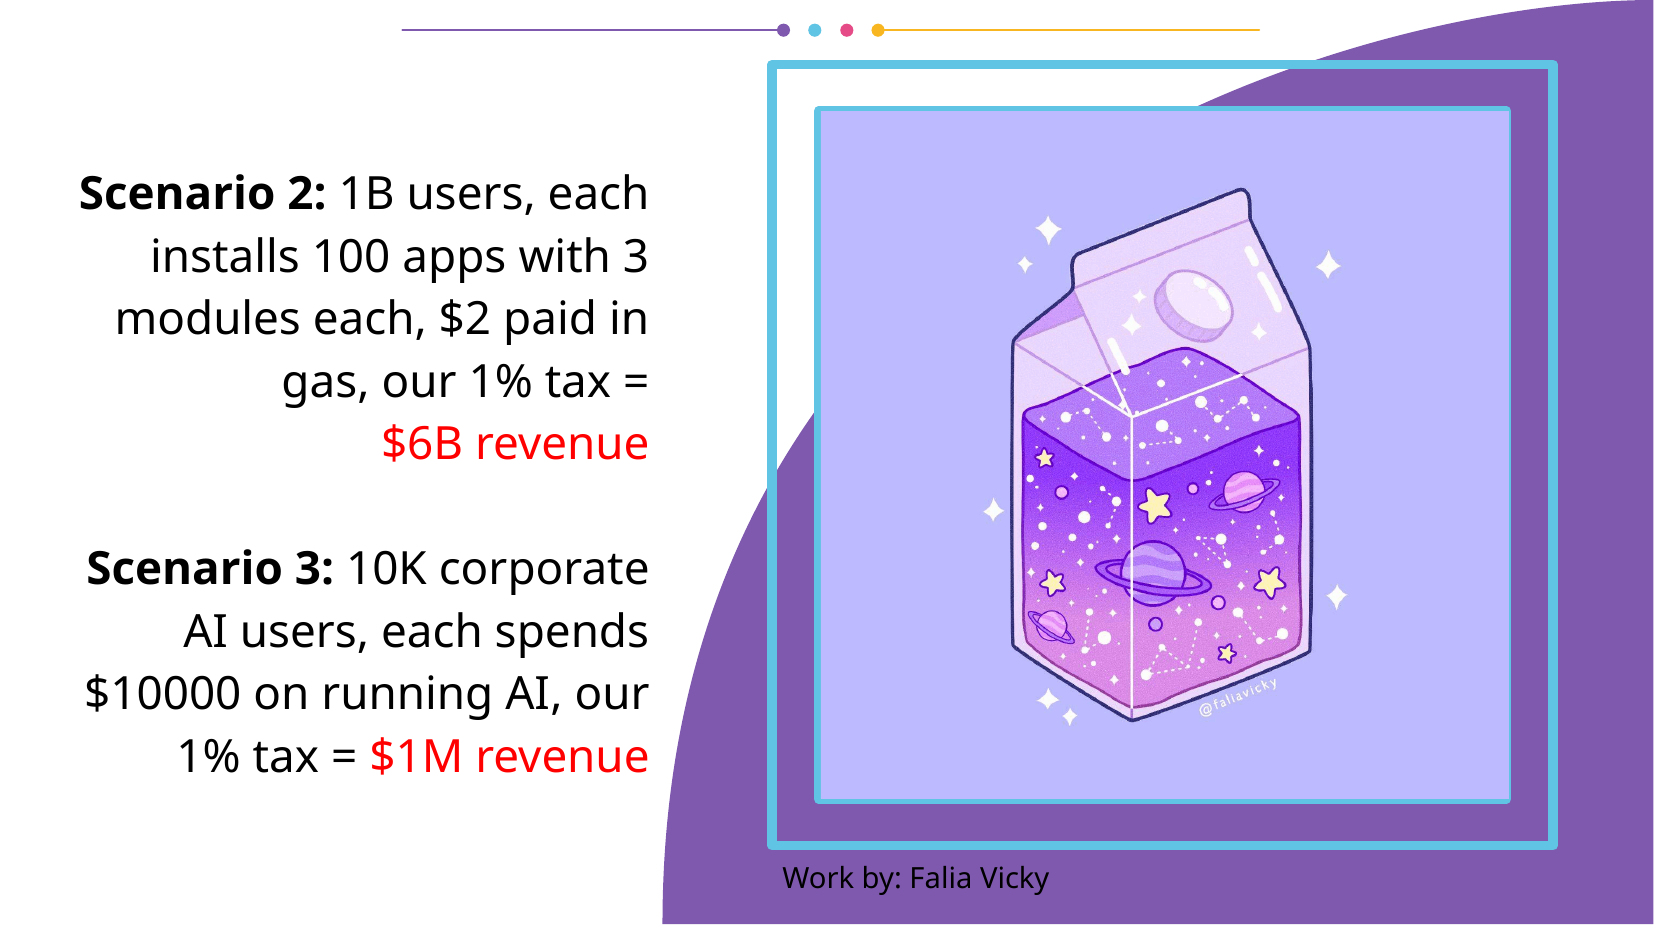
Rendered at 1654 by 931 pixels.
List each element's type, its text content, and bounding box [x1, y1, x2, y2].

text_box [820, 111, 1509, 800]
text_box Work by: Falia Vicky [767, 849, 1066, 905]
title Scenario 2: 1B users, each installs 100 apps with 3 modules each, $2 paid in gas, our 1% tax = $6B revenue Scenario 3: 10K corporate AI users, each spends $10000 on running AI, our 1% tax = $1M revenue [69, 64, 650, 882]
